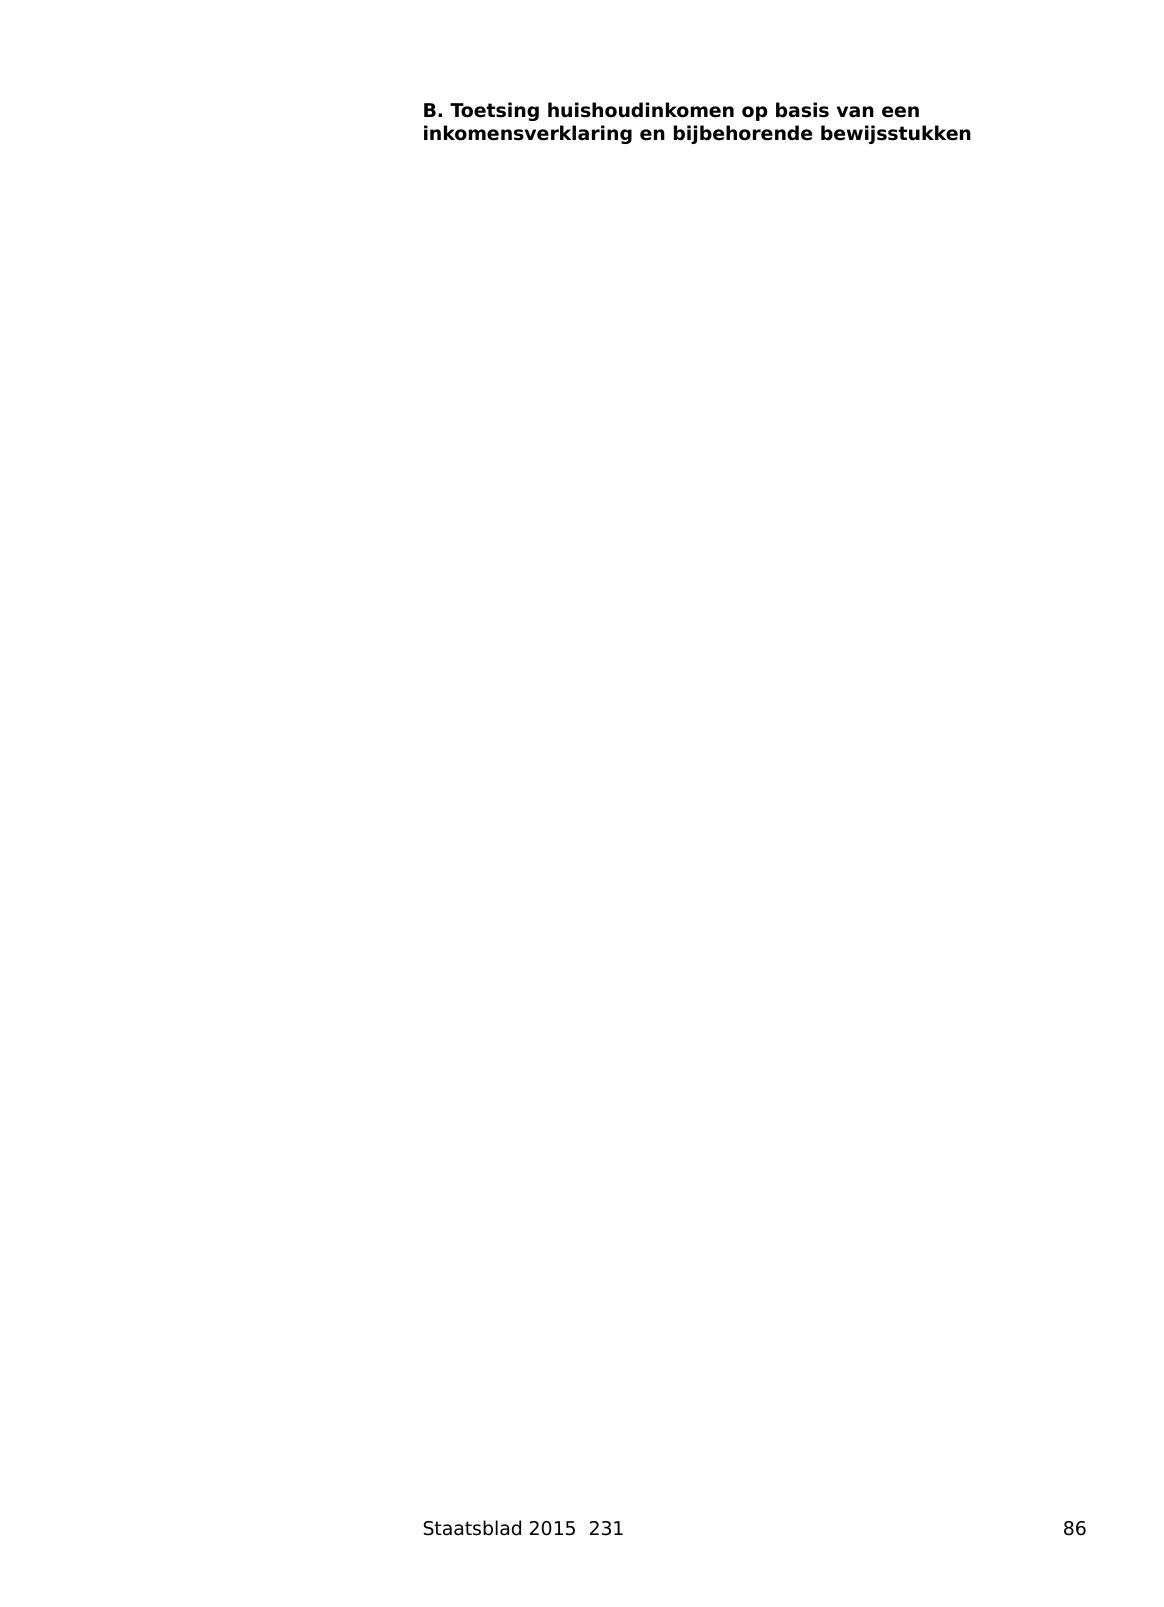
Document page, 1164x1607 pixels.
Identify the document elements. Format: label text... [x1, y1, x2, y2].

subtitle B. Toetsing huishoudinkomen op basis van een inkomensverklaring en bijbehorende bewijsstukken [422, 100, 1087, 144]
